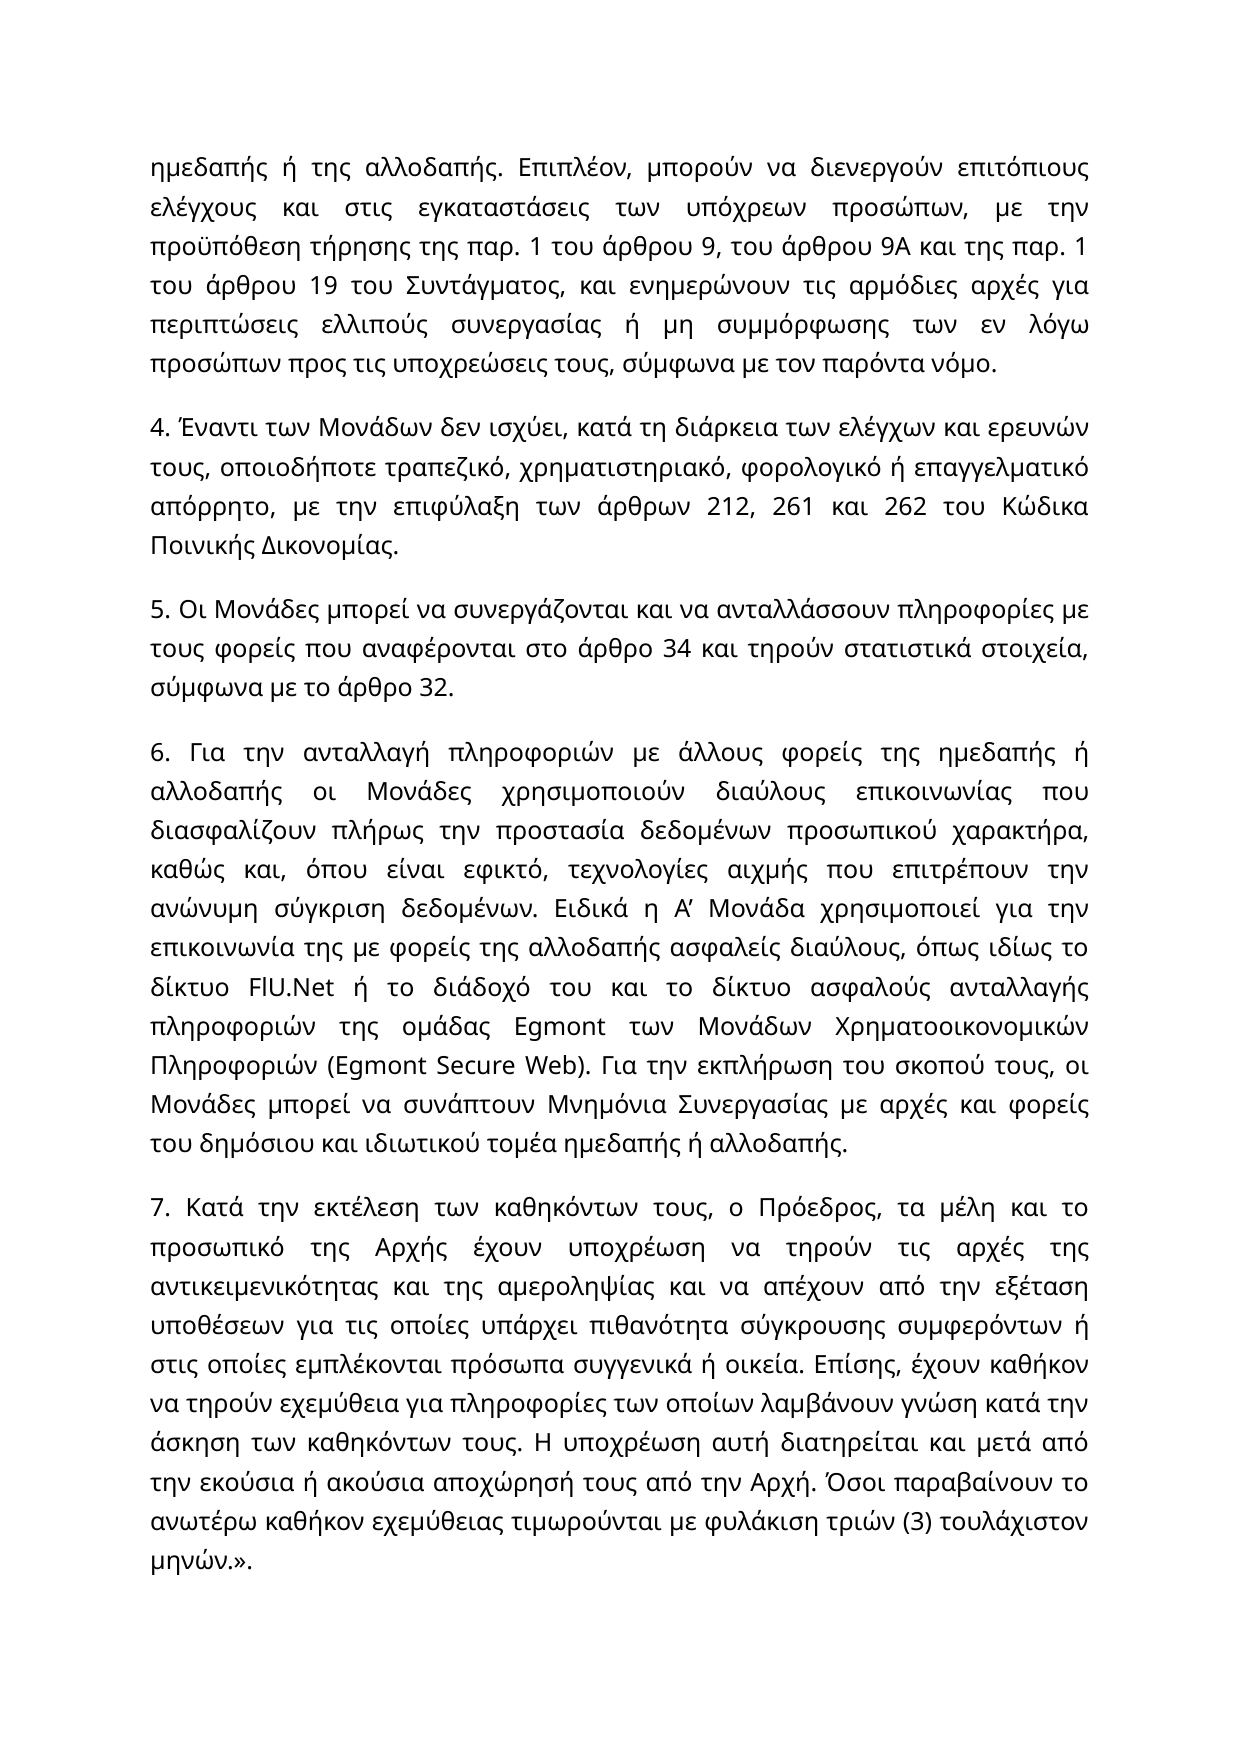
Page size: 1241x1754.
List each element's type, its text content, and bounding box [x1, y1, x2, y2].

text 4. Έναντι των Μονάδων δεν ισχύει, κατά τη διάρκεια των ελέγχων και ερευνών τους, οποιοδήποτε τραπεζικό, χρηματιστηριακό, φορολογικό ή επαγγελματικό απόρρητο, με την επιφύλαξη των άρθρων 212, 261 και 262 του Κώδικα Ποινικής Δικονομίας. [150, 410, 1090, 562]
text 6. Για την ανταλλαγή πληροφοριών με άλλους φορείς της ημεδαπής ή αλλοδαπής οι Μονάδες χρησιμοποιούν διαύλους επικοινωνίας που διασφαλίζουν πλήρως την προστασία δεδομένων προσωπικού χαρακτήρα, καθώς και, όπου είναι εφικτό, τεχνολογίες αιχμής που επιτρέπουν την ανώνυμη σύγκριση δεδομένων. Ειδικά η Α’ Μονάδα χρησιμοποιεί για την επικοινωνία της με φορείς της αλλοδαπής ασφαλείς διαύλους, όπως ιδίως το δίκτυο FlU.Net ή το διάδοχό του και το δίκτυο ασφαλούς ανταλλαγής πληροφοριών της ομάδας Egmont των Μονάδων Χρηματοοικονομικών Πληροφοριών (Egmont Secure Web). Για την εκπλήρωση του σκοπού τους, οι Μονάδες μπορεί να συνάπτουν Μνημόνια Συνεργασίας με αρχές και φορείς του δημόσιου και ιδιωτικού τομέα ημεδαπής ή αλλοδαπής. [150, 734, 1090, 1160]
text 5. Οι Μονάδες μπορεί να συνεργάζονται και να ανταλλάσσουν πληροφορίες με τους φορείς που αναφέρονται στο άρθρο 34 και τηρούν στατιστικά στοιχεία, σύμφωνα με το άρθρο 32. [150, 592, 1090, 704]
text ημεδαπής ή της αλλοδαπής. Επιπλέον, μπορούν να διενεργούν επιτόπιους ελέγχους και στις εγκαταστάσεις των υπόχρεων προσώπων, με την προϋπόθεση τήρησης της παρ. 1 του άρθρου 9, του άρθρου 9Α και της παρ. 1 του άρθρου 19 του Συντάγματος, και ενημερώνουν τις αρμόδιες αρχές για περιπτώσεις ελλιπούς συνεργασίας ή μη συμμόρφωσης των εν λόγω προσώπων προς τις υποχρεώσεις τους, σύμφωνα με τον παρόντα νόμο. [150, 150, 1090, 380]
text 7. Κατά την εκτέλεση των καθηκόντων τους, ο Πρόεδρος, τα μέλη και το προσωπικό της Αρχής έχουν υποχρέωση να τηρούν τις αρχές της αντικειμενικότητας και της αμεροληψίας και να απέχουν από την εξέταση υποθέσεων για τις οποίες υπάρχει πιθανότητα σύγκρουσης συμφερόντων ή στις οποίες εμπλέκονται πρόσωπα συγγενικά ή οικεία. Επίσης, έχουν καθήκον να τηρούν εχεμύθεια για πληροφορίες των οποίων λαμβάνουν γνώση κατά την άσκηση των καθηκόντων τους. Η υποχρέωση αυτή διατηρείται και μετά από την εκούσια ή ακούσια αποχώρησή τους από την Αρχή. Όσοι παραβαίνουν το ανωτέρω καθήκον εχεμύθειας τιμωρούνται με φυλάκιση τριών (3) τουλάχιστον μηνών.». [150, 1190, 1090, 1577]
